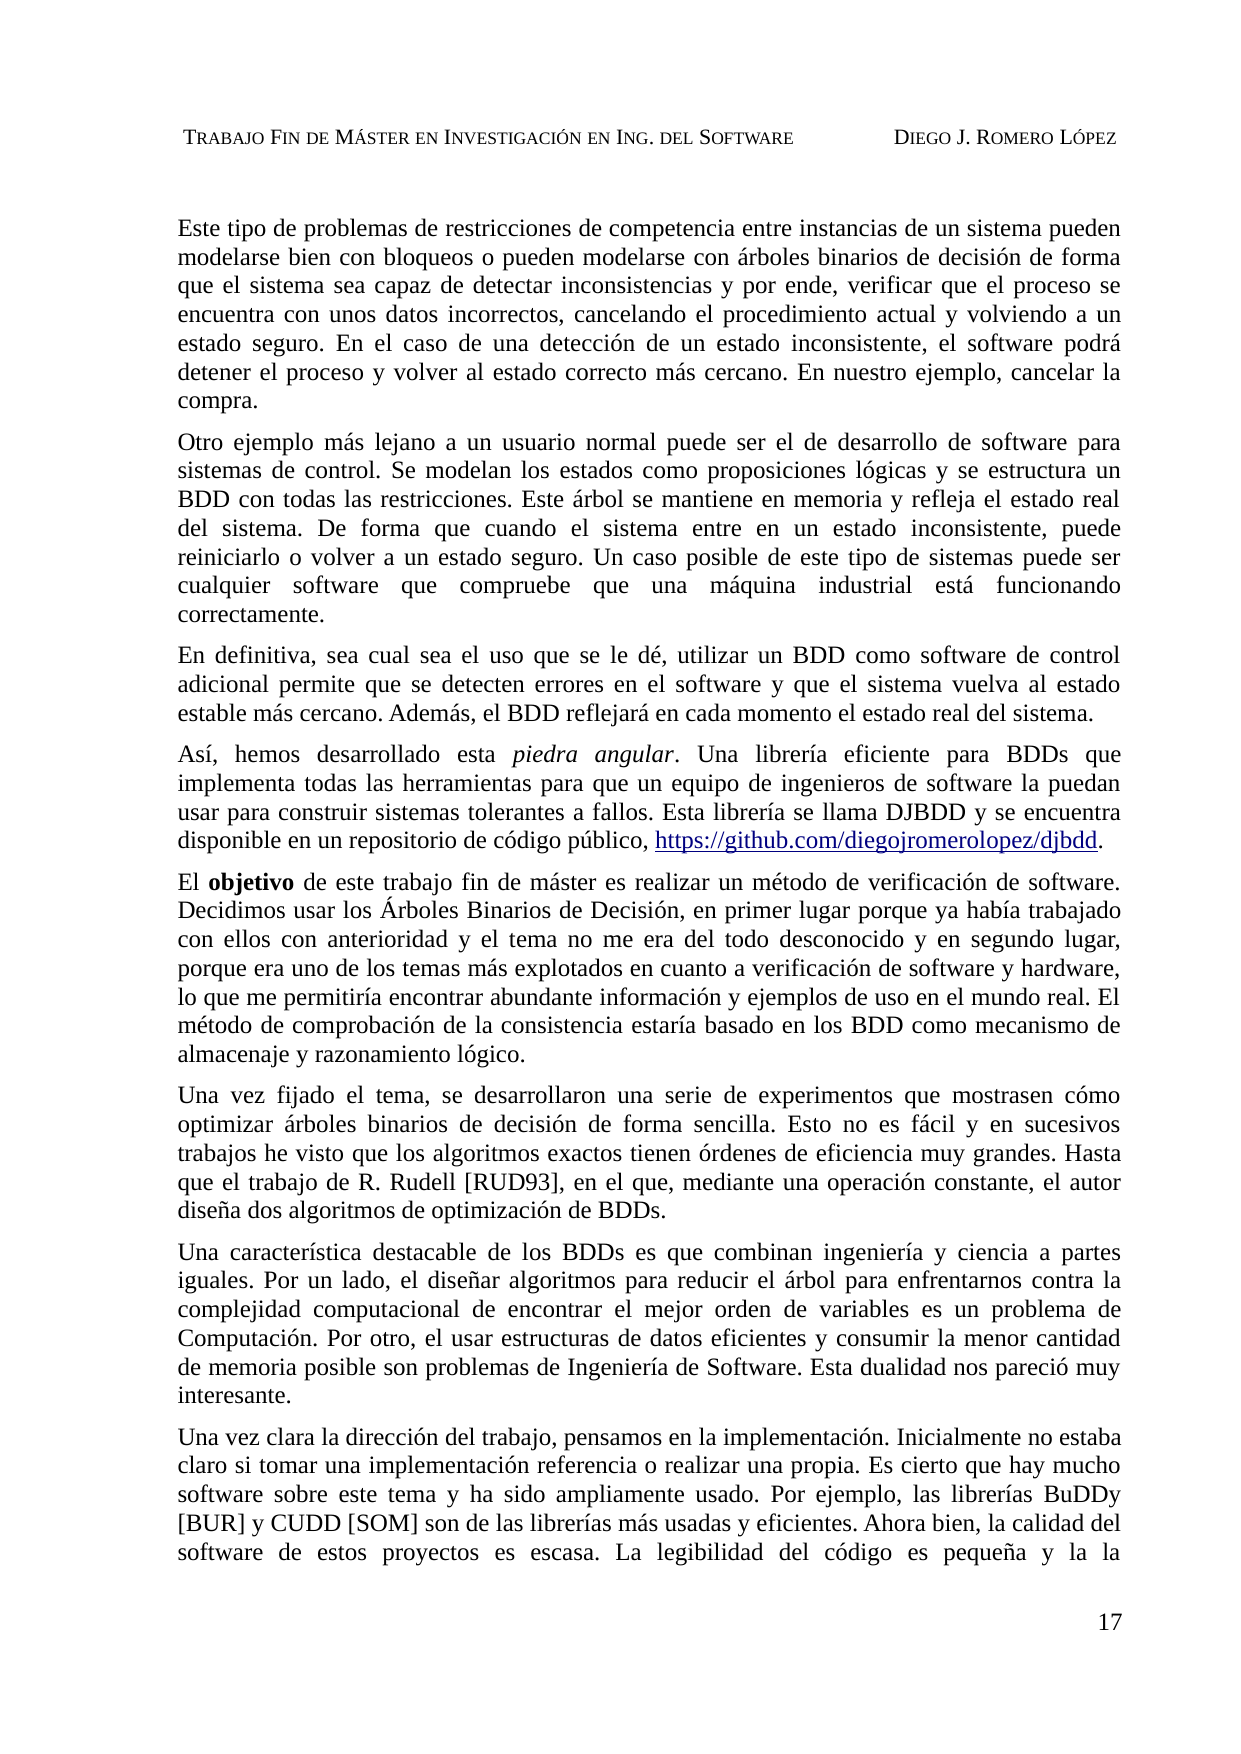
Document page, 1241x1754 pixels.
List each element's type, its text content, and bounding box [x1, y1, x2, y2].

text El objetivo de este trabajo fin de máster es realizar un método de verificación de software. Decidimos usar los Árboles Binarios de Decisión, en primer lugar porque ya había trabajado con ellos con anterioridad y el tema no me era del todo desconocido y en segundo lugar, porque era uno de los temas más explotados en cuanto a verificación de software y hardware, lo que me permitiría encontrar abundante información y ejemplos de uso en el mundo real. El método de comprobación de la consistencia estaría basado en los BDD como mecanismo de almacenaje y razonamiento lógico. [177, 867, 1122, 1068]
text Otro ejemplo más lejano a un usuario normal puede ser el de desarrollo de software para sistemas de control. Se modelan los estados como proposiciones lógicas y se estructura un BDD con todas las restricciones. Este árbol se mantiene en memoria y refleja el estado real del sistema. De forma que cuando el sistema entre en un estado inconsistente, puede reiniciarlo o volver a un estado seguro. Un caso posible de este tipo de sistemas puede ser cualquier software que compruebe que una máquina industrial está funcionando correctamente. [177, 427, 1122, 628]
text Así, hemos desarrollado esta piedra angular. Una librería eficiente para BDDs que implementa todas las herramientas para que un equipo de ingenieros de software la puedan usar para construir sistemas tolerantes a fallos. Esta librería se llama DJBDD y se encuentra disponible en un repositorio de código público, https://github.com/diegojromerolopez/djbdd. [177, 739, 1122, 854]
text Una vez clara la dirección del trabajo, pensamos en la implementación. Inicialmente no estaba claro si tomar una implementación referencia o realizar una propia. Es cierto que hay mucho software sobre este tema y ha sido ampliamente usado. Por ejemplo, las librerías BuDDy [BUR] y CUDD [SOM] son de las librerías más usadas y eficientes. Ahora bien, la calidad del software de estos proyectos es escasa. La legibilidad del código es pequeña y la la [177, 1422, 1122, 1566]
text Una característica destacable de los BDDs es que combinan ingeniería y ciencia a partes iguales. Por un lado, el diseñar algoritmos para reducir el árbol para enfrentarnos contra la complejidad computacional de encontrar el mejor orden de variables es un problema de Computación. Por otro, el usar estructuras de datos eficientes y consumir la menor cantidad de memoria posible son problemas de Ingeniería de Software. Esta dualidad nos pareció muy interesante. [177, 1237, 1122, 1409]
text Una vez fijado el tema, se desarrollaron una serie de experimentos que mostrasen cómo optimizar árboles binarios de decisión de forma sencilla. Esto no es fácil y en sucesivos trabajos he visto que los algoritmos exactos tienen órdenes de eficiencia muy grandes. Hasta que el trabajo de R. Rudell [RUD93], en el que, mediante una operación constante, el autor diseña dos algoritmos de optimización de BDDs. [177, 1081, 1122, 1224]
text Este tipo de problemas de restricciones de competencia entre instancias de un sistema pueden modelarse bien con bloqueos o pueden modelarse con árboles binarios de decisión de forma que el sistema sea capaz de detectar inconsistencias y por ende, verificar que el proceso se encuentra con unos datos incorrectos, cancelando el procedimiento actual y volviendo a un estado seguro. En el caso de una detección de un estado inconsistente, el software podrá detener el proceso y volver al estado correcto más cercano. En nuestro ejemplo, cancelar la compra. [177, 213, 1122, 414]
text En definitiva, sea cual sea el uso que se le dé, utilizar un BDD como software de control adicional permite que se detecten errores en el software y que el sistema vuelva al estado estable más cercano. Además, el BDD reflejará en cada momento el estado real del sistema. [177, 641, 1122, 727]
